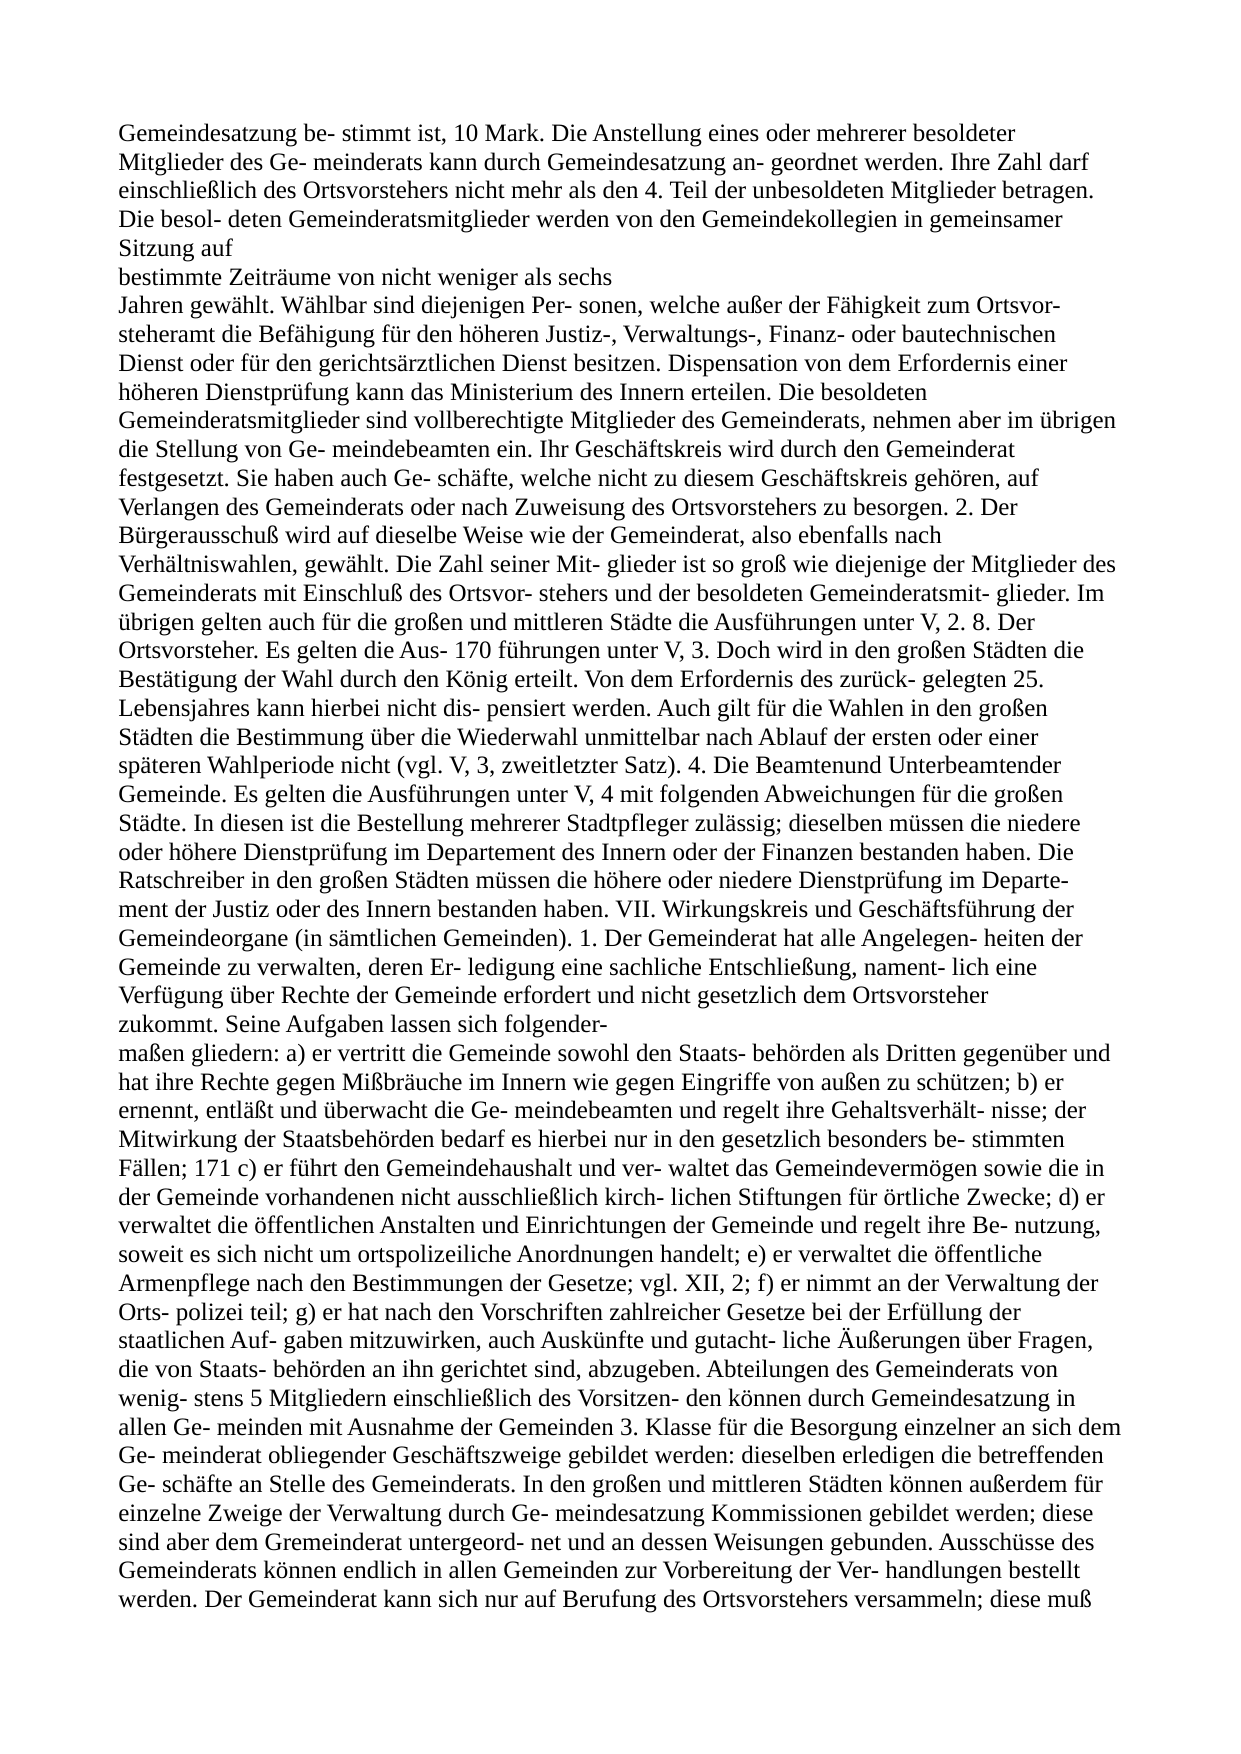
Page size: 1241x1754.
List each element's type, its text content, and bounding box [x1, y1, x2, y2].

text Jahren gewählt. Wählbar sind diejenigen Per- sonen, welche außer der Fähigkeit zum Ortsvor- steheramt die Befähigung für den höheren Justiz-, Verwaltungs-, Finanz- oder bautechnischen Dienst oder für den gerichtsärztlichen Dienst besitzen. Dispensation von dem Erfordernis einer höheren Dienstprüfung kann das Ministerium des Innern erteilen. Die besoldeten Gemeinderatsmitglieder sind vollberechtigte Mitglieder des Gemeinderats, nehmen aber im übrigen die Stellung von Ge- meindebeamten ein. Ihr Geschäftskreis wird durch den Gemeinderat festgesetzt. Sie haben auch Ge- schäfte, welche nicht zu diesem Geschäftskreis gehören, auf Verlangen des Gemeinderats oder nach Zuweisung des Ortsvorstehers zu besorgen. 2. Der Bürgerausschuß wird auf dieselbe Weise wie der Gemeinderat, also ebenfalls nach Verhältniswahlen, gewählt. Die Zahl seiner Mit- glieder ist so groß wie diejenige der Mitglieder des Gemeinderats mit Einschluß des Ortsvor- stehers und der besoldeten Gemeinderatsmit- glieder. Im übrigen gelten auch für die großen und mittleren Städte die Ausführungen unter V, 2. 8. Der Ortsvorsteher. Es gelten die Aus- 170 führungen unter V, 3. Doch wird in den großen Städten die Bestätigung der Wahl durch den König erteilt. Von dem Erfordernis des zurück- gelegten 25. Lebensjahres kann hierbei nicht dis- pensiert werden. Auch gilt für die Wahlen in den großen Städten die Bestimmung über die Wiederwahl unmittelbar nach Ablauf der ersten oder einer späteren Wahlperiode nicht (vgl. V, 3, zweitletzter Satz). 4. Die Beamtenund Unterbeamtender Gemeinde. Es gelten die Ausführungen unter V, 4 mit folgenden Abweichungen für die großen Städte. In diesen ist die Bestellung mehrerer Stadtpfleger zulässig; dieselben müssen die niedere oder höhere Dienstprüfung im Departement des Innern oder der Finanzen bestanden haben. Die Ratschreiber in den großen Städten müssen die höhere oder niedere Dienstprüfung im Departe- ment der Justiz oder des Innern bestanden haben. VII. Wirkungskreis und Geschäftsführung der Gemeindeorgane (in sämtlichen Gemeinden). 1. Der Gemeinderat hat alle Angelegen- heiten der Gemeinde zu verwalten, deren Er- ledigung eine sachliche Entschließung, nament- lich eine Verfügung über Rechte der Gemeinde erfordert und nicht gesetzlich dem Ortsvorsteher [118, 291, 1122, 1009]
text Gemeindesatzung be- stimmt ist, 10 Mark. Die Anstellung eines oder mehrerer besoldeter Mitglieder des Ge- meinderats kann durch Gemeindesatzung an- geordnet werden. Ihre Zahl darf einschließlich des Ortsvorstehers nicht mehr als den 4. Teil der unbesoldeten Mitglieder betragen. Die besol- deten Gemeinderatsmitglieder werden von den Gemeindekollegien in gemeinsamer Sitzung auf [118, 118, 1122, 262]
text zukommt. Seine Aufgaben lassen sich folgender- [118, 1009, 1122, 1038]
text maßen gliedern: a) er vertritt die Gemeinde sowohl den Staats- behörden als Dritten gegenüber und hat ihre Rechte gegen Mißbräuche im Innern wie gegen Eingriffe von außen zu schützen; b) er ernennt, entläßt und überwacht die Ge- meindebeamten und regelt ihre Gehaltsverhält- nisse; der Mitwirkung der Staatsbehörden bedarf es hierbei nur in den gesetzlich besonders be- stimmten Fällen; 171 c) er führt den Gemeindehaushalt und ver- waltet das Gemeindevermögen sowie die in der Gemeinde vorhandenen nicht ausschließlich kirch- lichen Stiftungen für örtliche Zwecke; d) er verwaltet die öffentlichen Anstalten und Einrichtungen der Gemeinde und regelt ihre Be- nutzung, soweit es sich nicht um ortspolizeiliche Anordnungen handelt; e) er verwaltet die öffentliche Armenpflege nach den Bestimmungen der Gesetze; vgl. XII, 2; f) er nimmt an der Verwaltung der Orts- polizei teil; g) er hat nach den Vorschriften zahlreicher Gesetze bei der Erfüllung der staatlichen Auf- gaben mitzuwirken, auch Auskünfte und gutacht- liche Äußerungen über Fragen, die von Staats- behörden an ihn gerichtet sind, abzugeben. Abteilungen des Gemeinderats von wenig- stens 5 Mitgliedern einschließlich des Vorsitzen- den können durch Gemeindesatzung in allen Ge- meinden mit Ausnahme der Gemeinden 3. Klasse für die Besorgung einzelner an sich dem Ge- meinderat obliegender Geschäftszweige gebildet werden: dieselben erledigen die betreffenden Ge- schäfte an Stelle des Gemeinderats. In den großen und mittleren Städten können außerdem für einzelne Zweige der Verwaltung durch Ge- meindesatzung Kommissionen gebildet werden; diese sind aber dem Gremeinderat untergeord- net und an dessen Weisungen gebunden. Ausschüsse des Gemeinderats können endlich in allen Gemeinden zur Vorbereitung der Ver- handlungen bestellt werden. Der Gemeinderat kann sich nur auf Berufung des Ortsvorstehers versammeln; diese muß [118, 1038, 1122, 1613]
text bestimmte Zeiträume von nicht weniger als sechs [118, 262, 1122, 291]
